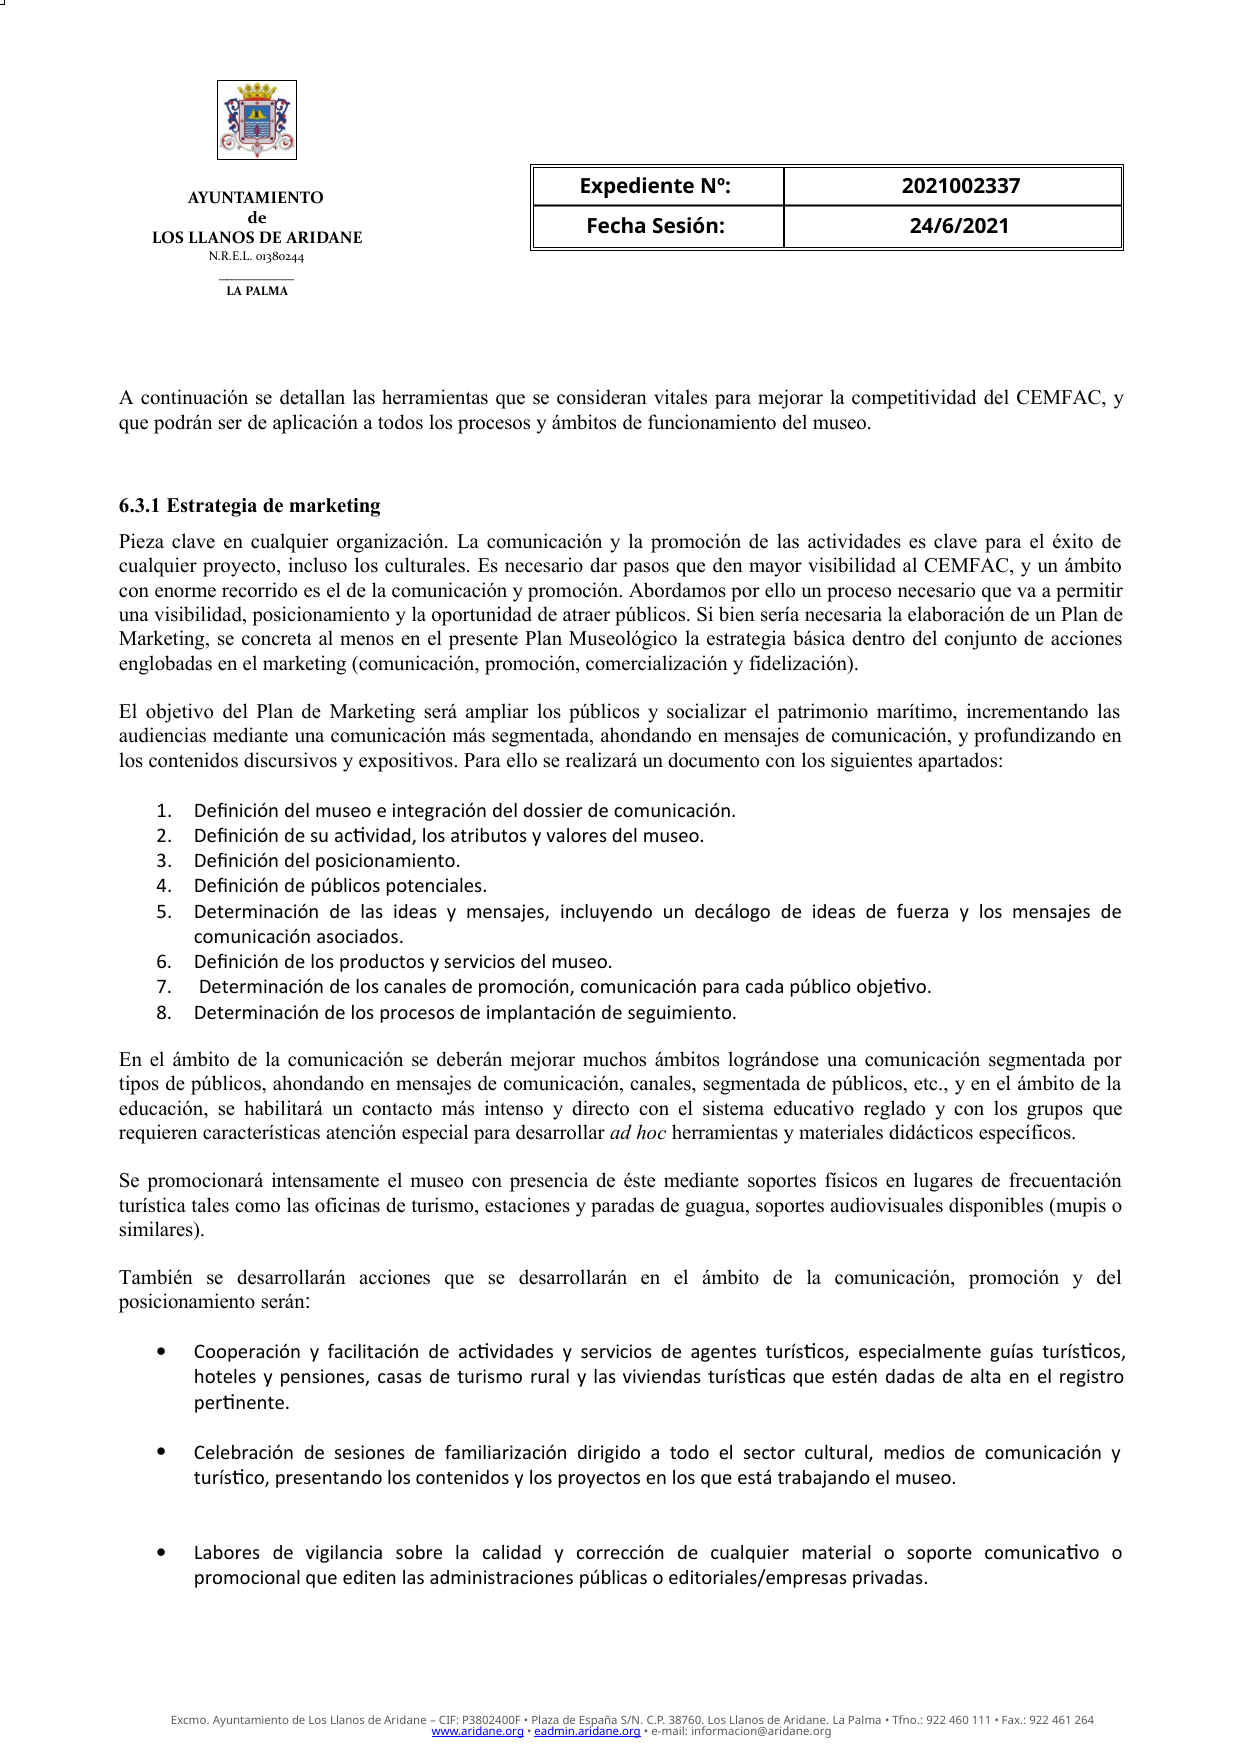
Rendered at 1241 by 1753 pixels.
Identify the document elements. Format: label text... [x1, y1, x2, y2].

text Cooperación y facilitación de acꢀvidades y servicios de agentes turísꢀcos, especialmente guías turísꢀcos, [194, 1342, 1146, 1363]
text Pieza clave en cualquier organización. La comunicación y la promoción de las actividades es clave para el éxito de [119, 530, 1146, 553]
text  [156, 1337, 191, 1362]
text Labores de vigilancia sobre la calidad y corrección de cualquier material o soporte comunicaꢀvo o [194, 1543, 1145, 1564]
text Determinación de los canales de promoción, comunicación para cada público objeꢀvo. [198, 977, 1146, 998]
text educación, se habilitará un contacto más intenso y directo con el sistema educativo reglado y con los grupos que [119, 1097, 1146, 1120]
text Determinación de los procesos de implantación de seguimiento. [197, 1002, 1146, 1023]
text . [167, 851, 194, 872]
text Deﬁnición de su acꢀvidad, los atributos y valores del museo. [194, 826, 760, 847]
text turísꢀco, presentando los contenidos y los proyectos en los que está trabajando el museo. [194, 1468, 1145, 1489]
text 2021002337 [902, 173, 1059, 198]
text englobadas en el marketing (comunicación, promoción, comercialización y fidelización). [119, 652, 1146, 675]
text 2 [156, 826, 167, 847]
text con enorme recorrido es el de la comunicación y promoción. Abordamos por ello un proceso necesario que va a permitir [119, 579, 1146, 602]
text En el ámbito de la comunicación se deberán mejorar muchos ámbitos lográndose una comunicación segmentada por [119, 1048, 1146, 1071]
text 8. [156, 1002, 197, 1023]
text similares). [119, 1218, 1145, 1241]
text cualquier proyecto, incluso los culturales. Es necesario dar pasos que den mayor visibilidad al CEMFAC, y un ámbito [119, 554, 1146, 577]
text comunicación asociados. [194, 927, 1146, 948]
text 5 [156, 902, 167, 922]
text Marketing, se concreta al menos en el presente Plan Museológico la estrategia básica dentro del conjunto de acciones [119, 627, 1146, 650]
text LA PALMA [226, 286, 317, 298]
text AYUNTAMIENTO [188, 190, 387, 207]
text Se promocionará intensamente el museo con presencia de éste mediante soportes físicos en lugares de frecuentación [119, 1169, 1145, 1192]
text ________ [226, 266, 317, 282]
text Expediente Nº: [579, 173, 761, 198]
text Celebración de sesiones de familiarización dirigido a todo el sector cultural, medios de comunicación y [194, 1443, 1145, 1464]
text hoteles y pensiones, casas de turismo rural y las viviendas turísꢀcas que estén dadas de alta en el registro [194, 1367, 1146, 1388]
text que podrán ser de aplicación a todos los procesos y ámbitos de funcionamiento del museo. [119, 411, 1147, 434]
text una visibilidad, posicionamiento y la oportunidad de atraer públicos. Si bien sería necesaria la elaboración de un Plan de [119, 603, 1146, 626]
text . [167, 876, 194, 897]
text Deﬁnición del museo e integración del dossier de comunicación. [194, 801, 760, 821]
text 7. [156, 977, 197, 998]
text . [167, 902, 194, 922]
picture [531, 165, 1123, 250]
text Fecha Sesión: [586, 214, 761, 239]
text perꢀnente. [194, 1392, 1146, 1413]
text Deﬁnición de los productos y servicios del museo. [197, 952, 1146, 973]
text promocional que editen las administraciones públicas o editoriales/empresas privadas. [194, 1568, 1145, 1589]
text los contenidos discursivos y expositivos. Para ello se realizará un documento con los siguientes apartados: [119, 749, 1146, 772]
text . [167, 826, 194, 847]
text 3 [156, 851, 167, 872]
text 24/6/2021 [909, 214, 1059, 239]
text También se desarrollarán acciones que se desarrollarán en el ámbito de la comunicación, promoción y del [119, 1266, 1147, 1289]
text 1 [156, 801, 167, 821]
text 4 [156, 876, 167, 897]
text turística tales como las oficinas de turismo, estaciones y paradas de guagua, soportes audiovisuales disponibles (mupis o [119, 1194, 1145, 1217]
text _ [219, 266, 226, 279]
text de [247, 210, 387, 227]
text Deﬁnición de públicos potenciales. [194, 876, 512, 897]
text Excmo. Ayuntamiento de Los Llanos de Aridane – CIF: P3802400F • Plaza de España S/N. C.P. 38760. Los Llanos de Aridane. La Palma • Tfno.: 922 460 111 • Fax.: 922 461 264 [171, 1713, 1095, 1727]
text . [167, 801, 194, 821]
text A continuación se detallan las herramientas que se consideran vitales para mejorar la competitividad del CEMFAC, y [119, 386, 1147, 409]
text N.R.E.L. 01380244 [208, 250, 327, 262]
text 6. [156, 952, 197, 973]
text tipos de públicos, ahondando en mensajes de comunicación, canales, segmentada de públicos, etc., y en el ámbito de la [119, 1072, 1146, 1095]
text El objetivo del Plan de Marketing será ampliar los públicos y socializar el patrimonio marítimo, incrementando las [119, 700, 1146, 723]
text LOS LLANOS DE ARIDANE [152, 230, 387, 247]
text  [156, 1538, 191, 1563]
text posicionamiento serán: [119, 1290, 1147, 1313]
text www.aridane.org • eadmin.aridane.org • e-mail: informacion@aridane.org [431, 1724, 834, 1738]
text 6 [119, 494, 129, 517]
text .3.1 Estrategia de marketing [129, 494, 405, 517]
text Deﬁnición del posicionamiento. [194, 851, 760, 872]
text Determinación de las ideas y mensajes, incluyendo un decálogo de ideas de fuerza y los mensajes de [194, 902, 1146, 922]
text audiencias mediante una comunicación más segmentada, ahondando en mensajes de comunicación, y profundizando en [119, 724, 1146, 747]
text  [156, 1437, 191, 1463]
text requieren características atención especial para desarrollar ad hoc herramientas y materiales didácticos específicos. [119, 1121, 1146, 1144]
picture [218, 81, 296, 159]
text _ [317, 266, 327, 282]
